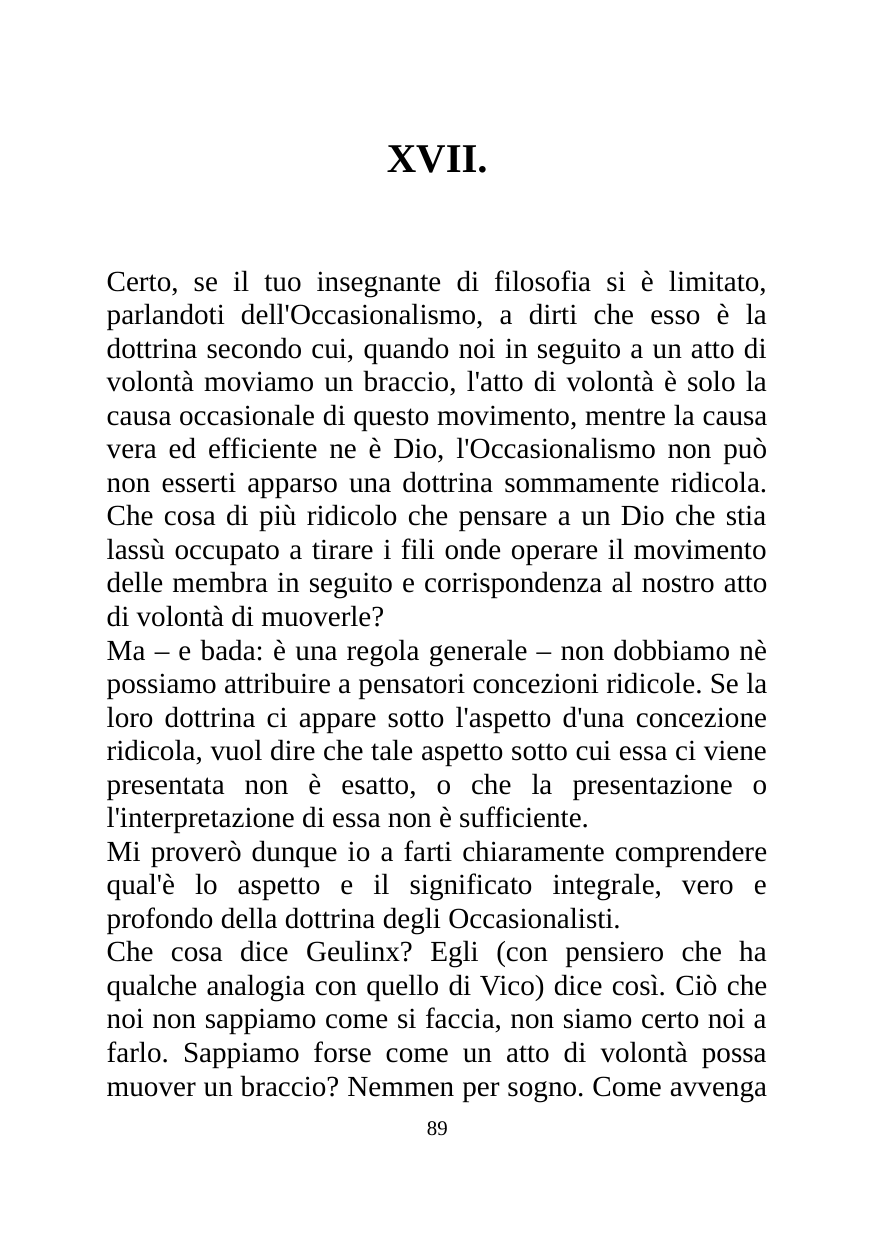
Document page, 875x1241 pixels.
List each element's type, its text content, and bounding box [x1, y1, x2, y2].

text Che cosa dice Geulinx? Egli (con pensiero che ha qualche analogia con quello di Vico) dice così. Ciò che noi non sappiamo come si faccia, non siamo certo noi a farlo. Sappiamo forse come un atto di volontà possa muover un braccio? Nemmen per sogno. Come avvenga [106, 934, 768, 1102]
text Ma – e bada: è una regola generale – non dobbiamo nè possiamo attribuire a pensatori concezioni ridicole. Se la loro dottrina ci appare sotto l'aspetto d'una concezione ridicola, vuol dire che tale aspetto sotto cui essa ci viene presentata non è esatto, o che la presentazione o l'interpretazione di essa non è sufficiente. [106, 633, 768, 834]
text Certo, se il tuo insegnante di filosofia si è limitato, parlandoti dell'Occasionalismo, a dirti che esso è la dottrina secondo cui, quando noi in seguito a un atto di volontà moviamo un braccio, l'atto di volontà è solo la causa occasionale di questo movimento, mentre la causa vera ed efficiente ne è Dio, l'Occasionalismo non può non esserti apparso una dottrina sommamente ridicola. Che cosa di più ridicolo che pensare a un Dio che stia lassù occupato a tirare i fili onde operare il movimento delle membra in seguito e corrispondenza al nostro atto di volontà di muoverle? [106, 264, 768, 633]
text Mi proverò dunque io a farti chiaramente comprendere qual'è lo aspetto e il significato integrale, vero e profondo della dottrina degli Occasionalisti. [106, 834, 768, 934]
subtitle XVII. [106, 134, 768, 181]
